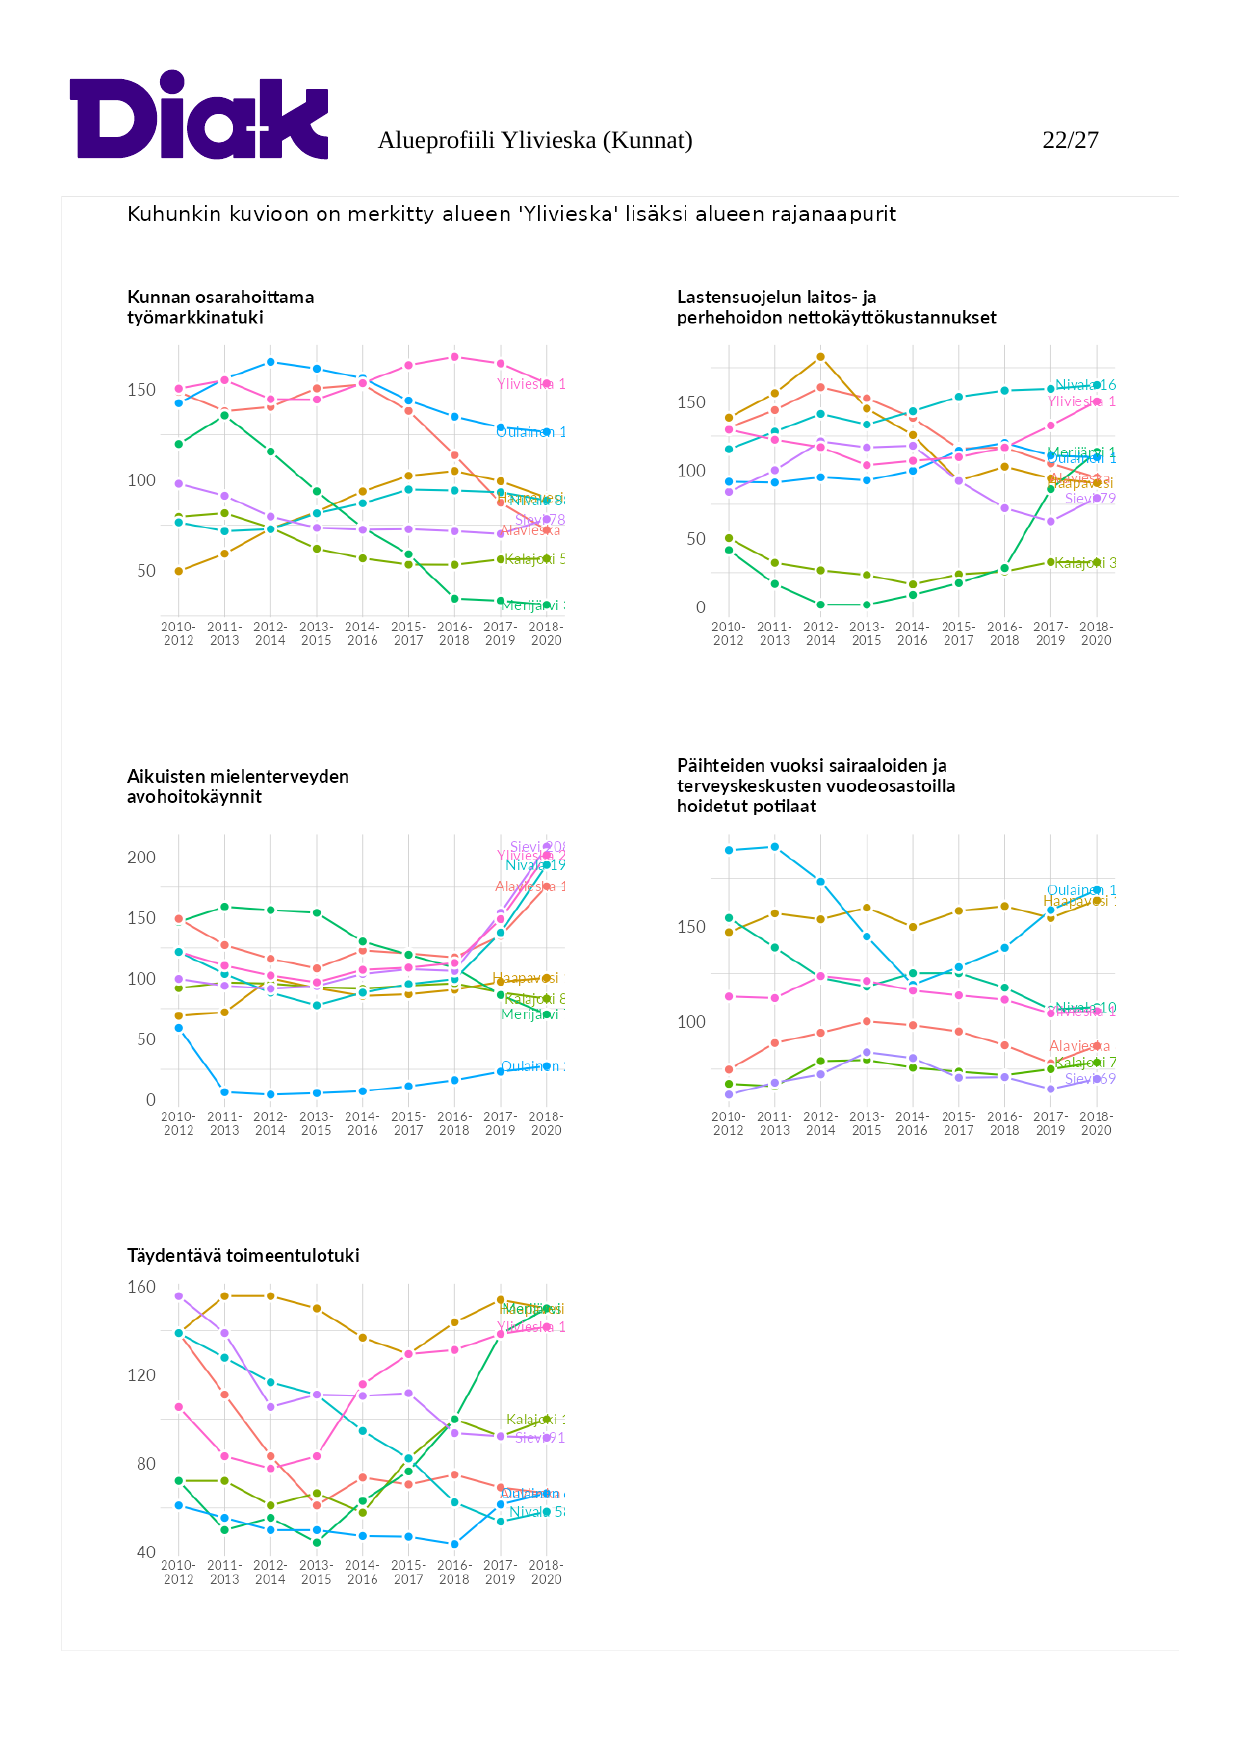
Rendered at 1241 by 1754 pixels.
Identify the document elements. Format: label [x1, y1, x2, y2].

picture [61, 196, 1179, 1651]
